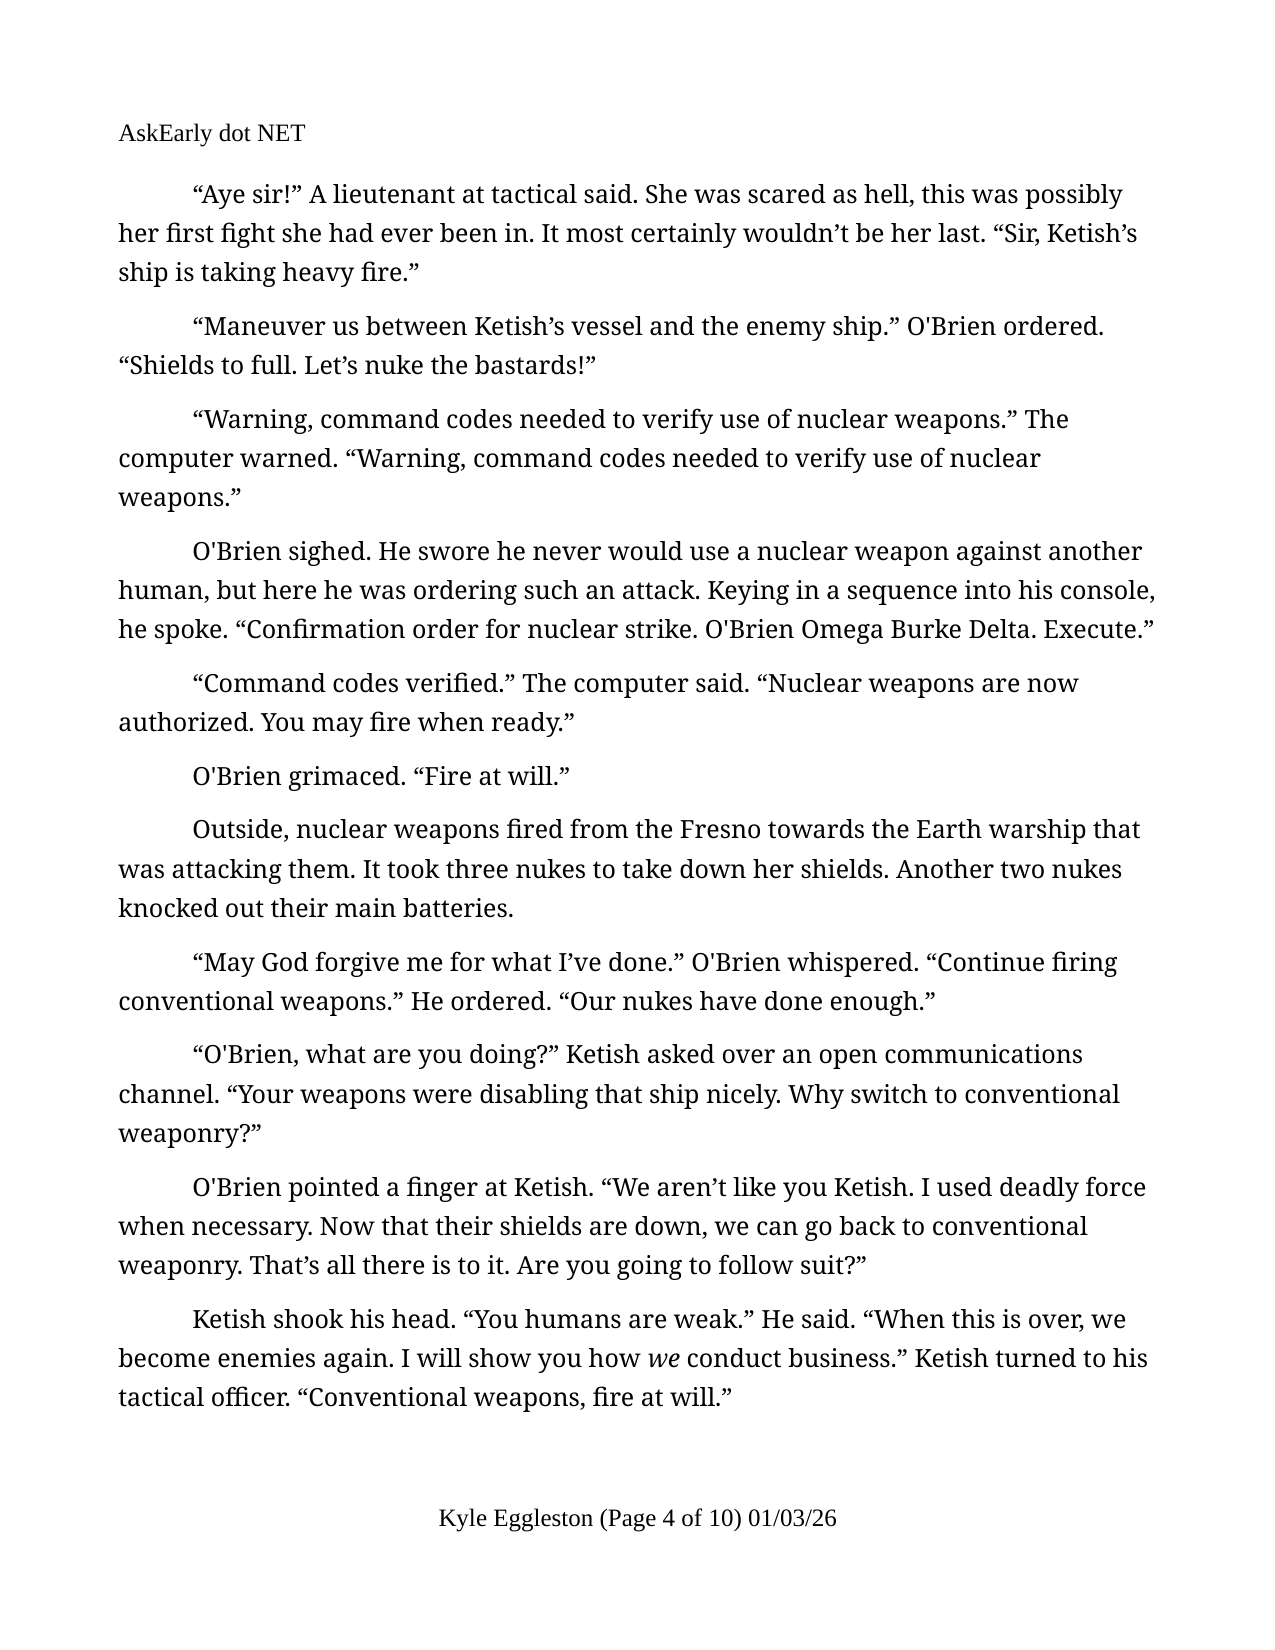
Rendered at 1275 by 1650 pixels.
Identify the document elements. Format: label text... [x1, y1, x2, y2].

text Outside, nuclear weapons fired from the Fresno towards the Earth warship that was attacking them. It took three nukes to take down her shields. Another two nukes knocked out their main batteries. [118, 812, 1157, 924]
text O'Brien grimaced. “Fire at will.” [118, 758, 1157, 792]
text “Maneuver us between Ketish’s vessel and the enemy ship.” O'Brien ordered. “Shields to full. Let’s nuke the bastards!” [118, 308, 1157, 382]
text Ketish shook his head. “You humans are weak.” He said. “When this is over, we become enemies again. I will show you how we conduct business.” Ketish turned to his tactical officer. “Conventional weapons, fire at will.” [118, 1301, 1157, 1414]
text O'Brien pointed a finger at Ketish. “We aren’t like you Ketish. I used deadly force when necessary. Now that their shields are down, we can go back to conventional weaponry. That’s all there is to it. Are you going to follow suit?” [118, 1169, 1157, 1282]
text “May God forgive me for what I’ve done.” O'Brien whispered. “Continue firing conventional weapons.” He ordered. “Our nukes have done enough.” [118, 944, 1157, 1017]
text “Command codes verified.” The computer said. “Nuclear weapons are now authorized. You may fire when ready.” [118, 666, 1157, 739]
text “Aye sir!” A lieutenant at tactical said. She was scared as hell, this was possibly her first fight she had ever been in. It most certainly wouldn’t be her last. “Sir, Ketish’s ship is taking heavy fire.” [118, 176, 1157, 289]
text O'Brien sighed. He swore he never would use a nuclear weapon against another human, but here he was ordering such an attack. Keying in a sequence into his console, he spoke. “Confirmation order for nuclear strike. O'Brien Omega Burke Delta. Execute.” [118, 533, 1157, 646]
text “O'Brien, what are you doing?” Ketish asked over an open communications channel. “Your weapons were disabling that ship nicely. Why switch to conventional weaponry?” [118, 1037, 1157, 1149]
text “Warning, command codes needed to verify use of nuclear weapons.” The computer warned. “Warning, command codes needed to verify use of nuclear weapons.” [118, 401, 1157, 514]
